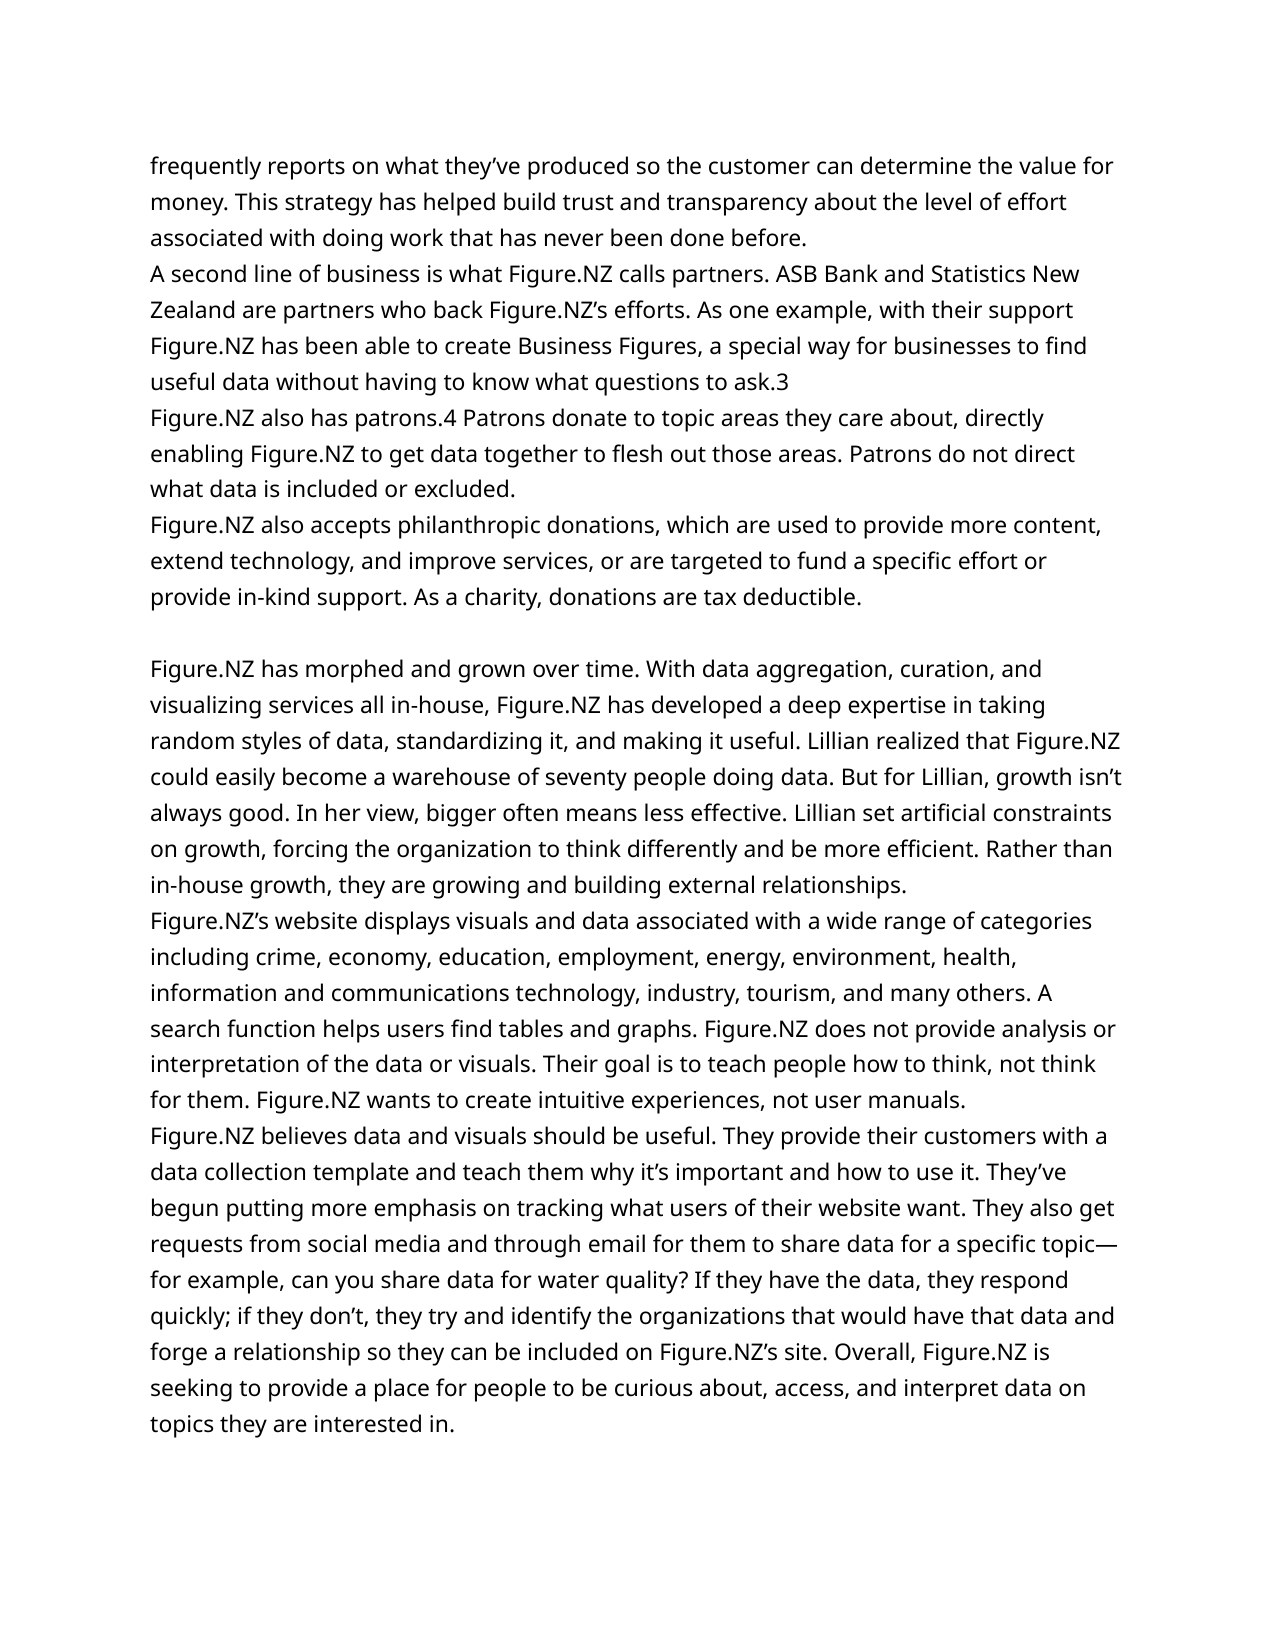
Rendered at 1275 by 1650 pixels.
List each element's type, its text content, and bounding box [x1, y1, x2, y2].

text Figure.NZ has morphed and grown over time. With data aggregation, curation, and visualizing services all in-house, Figure.NZ has developed a deep expertise in taking random styles of data, standardizing it, and making it useful. Lillian realized that Figure.NZ could easily become a warehouse of seventy people doing data. But for Lillian, growth isn’t always good. In her view, bigger often means less effective. Lillian set artificial constraints on growth, forcing the organization to think differently and be more efficient. Rather than in-house growth, they are growing and building external relationships. [150, 653, 1125, 900]
text frequently reports on what they’ve produced so the customer can determine the value for money. This strategy has helped build trust and transparency about the level of effort associated with doing work that has never been done before. [150, 150, 1125, 253]
text A second line of business is what Figure.NZ calls partners. ASB Bank and Statistics New Zealand are partners who back Figure.NZ’s efforts. As one example, with their support Figure.NZ has been able to create Business Figures, a special way for businesses to find useful data without having to know what questions to ask.3 [150, 258, 1125, 397]
text Figure.NZ also accepts philanthropic donations, which are used to provide more content, extend technology, and improve services, or are targeted to fund a specific effort or provide in-kind support. As a charity, donations are tax deductible. [150, 509, 1125, 612]
text Figure.NZ’s website displays visuals and data associated with a wide range of categories including crime, economy, education, employment, energy, environment, health, information and communications technology, industry, tourism, and many others. A search function helps users find tables and graphs. Figure.NZ does not provide analysis or interpretation of the data or visuals. Their goal is to teach people how to think, not think for them. Figure.NZ wants to create intuitive experiences, not user manuals. [150, 905, 1125, 1116]
text Figure.NZ also has patrons.4 Patrons donate to topic areas they care about, directly enabling Figure.NZ to get data together to flesh out those areas. Patrons do not direct what data is included or excluded. [150, 402, 1125, 505]
text Figure.NZ believes data and visuals should be useful. They provide their customers with a data collection template and teach them why it’s important and how to use it. They’ve begun putting more emphasis on tracking what users of their website want. They also get requests from social media and through email for them to share data for a specific topic—for example, can you share data for water quality? If they have the data, they respond quickly; if they don’t, they try and identify the organizations that would have that data and forge a relationship so they can be included on Figure.NZ’s site. Overall, Figure.NZ is seeking to provide a place for people to be curious about, access, and interpret data on topics they are interested in. [150, 1120, 1125, 1439]
